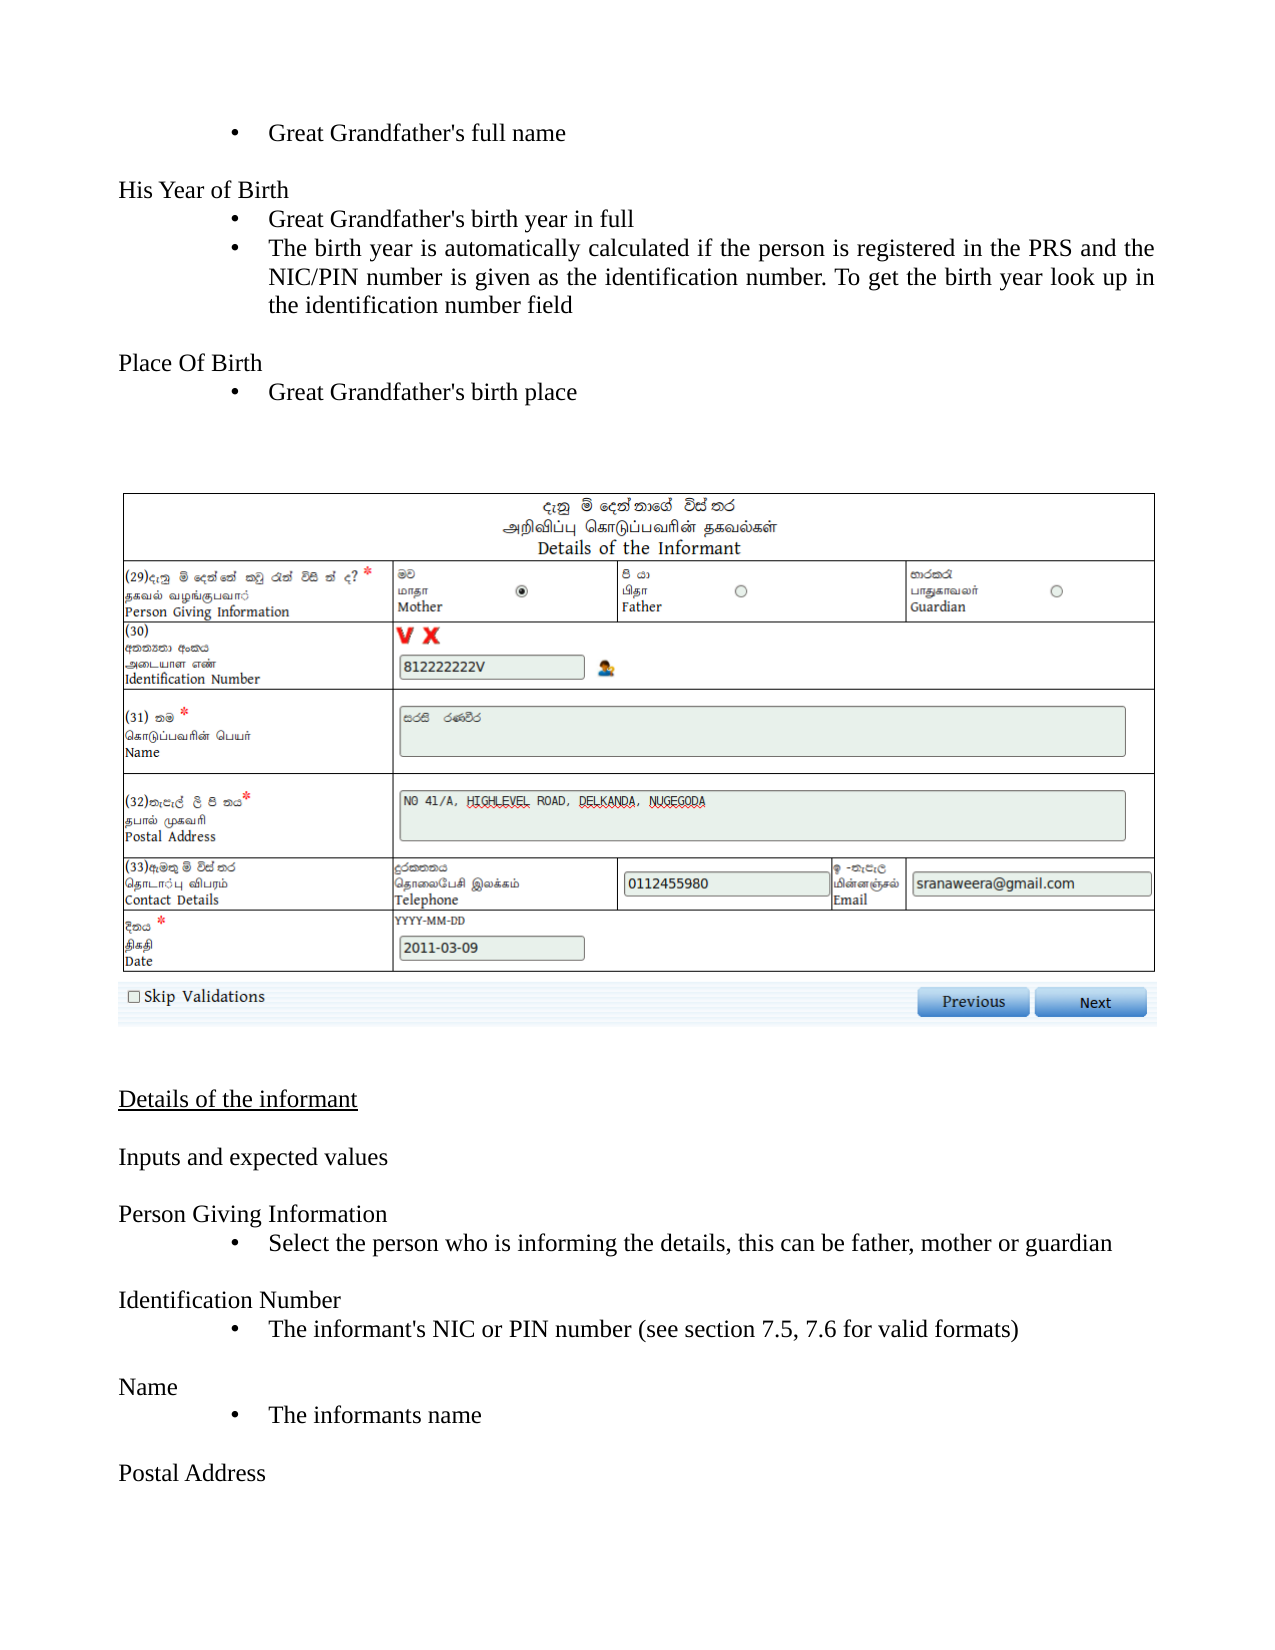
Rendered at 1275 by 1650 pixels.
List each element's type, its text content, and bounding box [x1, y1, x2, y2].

list The informant's NIC or PIN number (see section 7.5, 7.6 for valid formats) [231, 1314, 1157, 1343]
text His Year of Birth [118, 176, 1157, 204]
text Name [118, 1372, 1157, 1401]
list Great Grandfather's birth year in full [231, 204, 1157, 233]
list The informants name [231, 1401, 1157, 1429]
list Great Grandfather's birth place [231, 377, 1157, 406]
text Inputs and expected values [118, 1142, 1157, 1171]
text Identification Number [118, 1286, 1157, 1314]
picture [118, 491, 1157, 1027]
list The birth year is automatically calculated if the person is registered in the PRS and the NIC/PIN number is given as the identification number. To get the birth year look up in the identification number field [231, 233, 1157, 319]
list Select the person who is informing the details, this can be father, mother or guardian [231, 1228, 1157, 1257]
text Postal Address [118, 1458, 1157, 1487]
text Details of the informant [118, 1084, 1157, 1113]
list Great Grandfather's full name [231, 118, 1157, 147]
text Place Of Birth [118, 348, 1157, 377]
text Person Giving Information [118, 1199, 1157, 1228]
